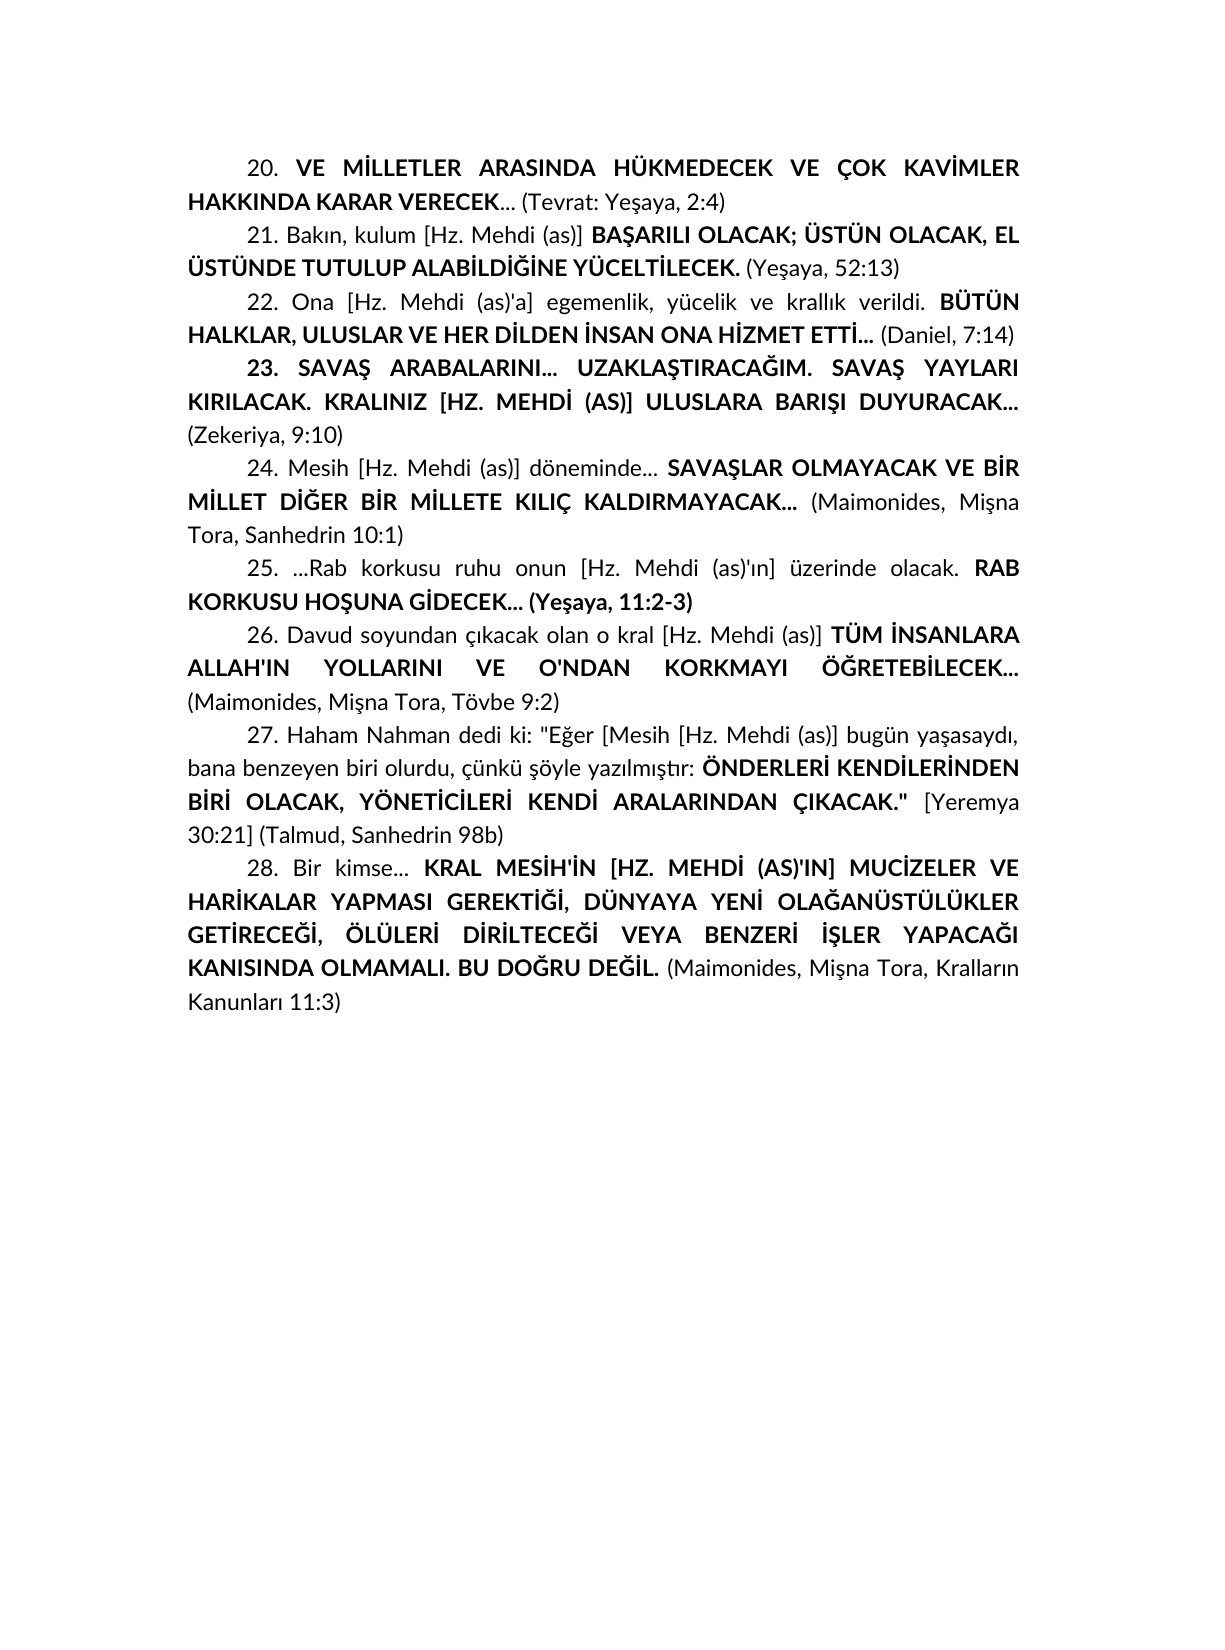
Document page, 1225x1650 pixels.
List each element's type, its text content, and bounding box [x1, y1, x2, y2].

text 25. ...Rab korkusu ruhu onun [Hz. Mehdi (as)'ın] üzerinde olacak. RAB KORKUSU HOŞUNA GİDECEK... (Yeşaya, 11:2-3) [187, 550, 1020, 617]
text 28. Bir kimse... KRAL MESİH'İN [HZ. MEHDİ (AS)'IN] MUCİZELER VE HARİKALAR YAPMASI GEREKTİĞİ, DÜNYAYA YENİ OLAĞANÜSTÜLÜKLER GETİRECEĞİ, ÖLÜLERİ DİRİLTECEĞİ VEYA BENZERİ İŞLER YAPACAĞI KANISINDA OLMAMALI. BU DOĞRU DEĞİL. (Maimonides, Mişna Tora, Kralların Kanunları 11:3) [187, 850, 1020, 1017]
text 22. Ona [Hz. Mehdi (as)'a] egemenlik, yücelik ve krallık verildi. BÜTÜN HALKLAR, ULUSLAR VE HER DİLDEN İNSAN ONA HİZMET ETTİ... (Daniel, 7:14) [187, 283, 1020, 350]
text 24. Mesih [Hz. Mehdi (as)] döneminde... SAVAŞLAR OLMAYACAK VE BİR MİLLET DİĞER BİR MİLLETE KILIÇ KALDIRMAYACAK... (Maimonides, Mişna Tora, Sanhedrin 10:1) [187, 450, 1020, 550]
text 20. VE MİLLETLER ARASINDA HÜKMEDECEK VE ÇOK KAVİMLER HAKKINDA KARAR VERECEK... (Tevrat: Yeşaya, 2:4) [187, 150, 1020, 217]
text 21. Bakın, kulum [Hz. Mehdi (as)] BAŞARILI OLACAK; ÜSTÜN OLACAK, EL ÜSTÜNDE TUTULUP ALABİLDİĞİNE YÜCELTİLECEK. (Yeşaya, 52:13) [187, 217, 1020, 283]
text 27. Haham Nahman dedi ki: "Eğer [Mesih [Hz. Mehdi (as)] bugün yaşasaydı, bana benzeyen biri olurdu, çünkü şöyle yazılmıştır: ÖNDERLERİ KENDİLERİNDEN BİRİ OLACAK, YÖNETİCİLERİ KENDİ ARALARINDAN ÇIKACAK." [Yeremya 30:21] (Talmud, Sanhedrin 98b) [187, 717, 1020, 850]
text 23. SAVAŞ ARABALARINI... UZAKLAŞTIRACAĞIM. SAVAŞ YAYLARI KIRILACAK. KRALINIZ [HZ. MEHDİ (AS)] ULUSLARA BARIŞI DUYURACAK... (Zekeriya, 9:10) [187, 350, 1020, 450]
text 26. Davud soyundan çıkacak olan o kral [Hz. Mehdi (as)] TÜM İNSANLARA ALLAH'IN YOLLARINI VE O'NDAN KORKMAYI ÖĞRETEBİLECEK... (Maimonides, Mişna Tora, Tövbe 9:2) [187, 617, 1020, 717]
